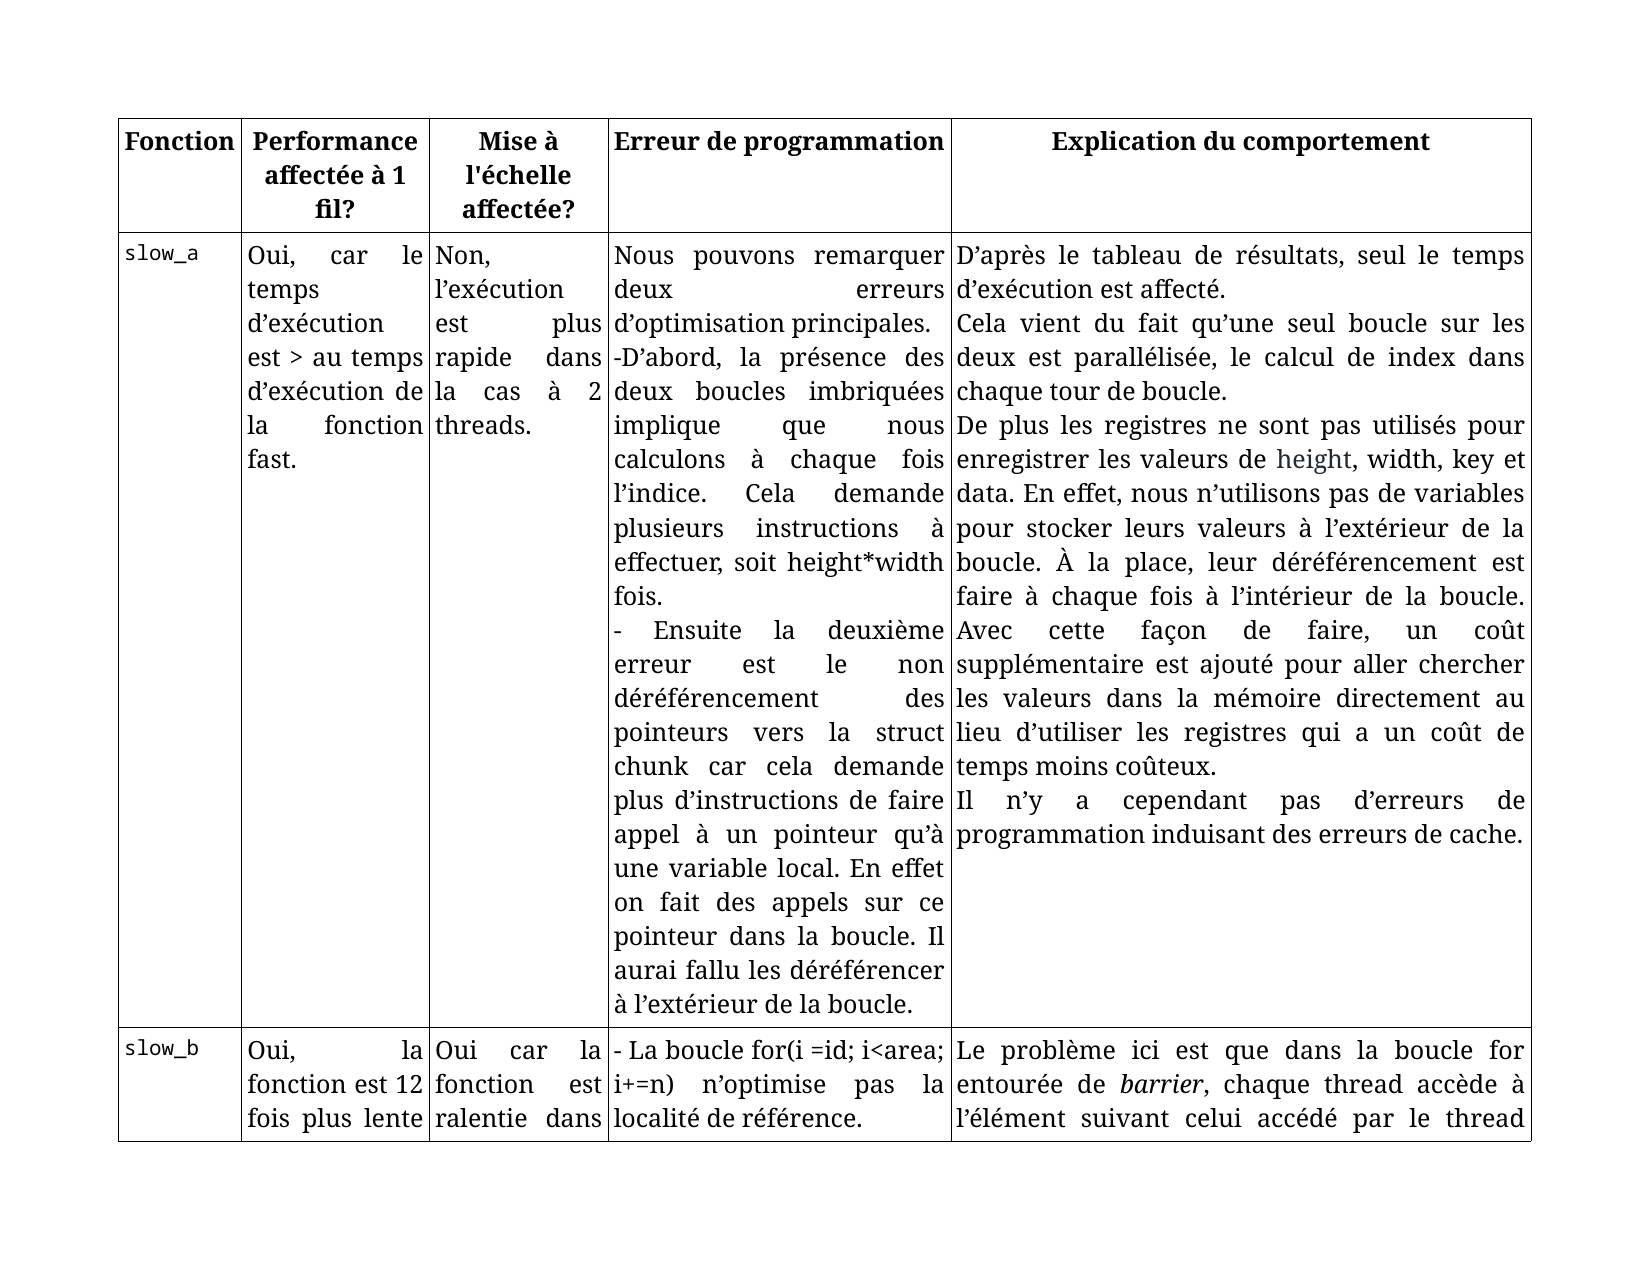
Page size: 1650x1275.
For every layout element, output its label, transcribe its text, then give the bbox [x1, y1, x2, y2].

table_header Fonction [119, 119, 241, 232]
table_cell - La boucle for(i =id; i<area; i+=n) n’optimise pas la localité de référence. [609, 1028, 951, 1141]
table_cell Le problème ici est que dans la boucle for entourée de barrier, chaque thread accède à l’élément suivant celui accédé par le thread [952, 1028, 1531, 1141]
table_cell Nous pouvons remarquer deux erreurs d’optimisation principales. -D’abord, la présence des deux boucles imbriquées implique que nous calculons à chaque fois l’indice. Cela demande plusieurs instructions à effectuer, soit height*width fois. - Ensuite la deuxième erreur est le non déréférencement des pointeurs vers la struct chunk car cela demande plus d’instructions de faire appel à un pointeur qu’à une variable local. En effet on fait des appels sur ce pointeur dans la boucle. Il aurai fallu les déréférencer à l’extérieur de la boucle. [609, 233, 951, 1027]
table_cell Oui, car le temps d’exécution est > au temps d’exécution de la fonction fast. [242, 233, 429, 1027]
table_header Erreur de programmation [609, 119, 951, 232]
table_cell D’après le tableau de résultats, seul le temps d’exécution est affecté. Cela vient du fait qu’une seul boucle sur les deux est parallélisée, le calcul de index dans chaque tour de boucle. De plus les registres ne sont pas utilisés pour enregistrer les valeurs de height, width, key et data. En effet, nous n’utilisons pas de variables pour stocker leurs valeurs à l’extérieur de la boucle. À la place, leur déréférencement est faire à chaque fois à l’intérieur de la boucle. Avec cette façon de faire, un coût supplémentaire est ajouté pour aller chercher les valeurs dans la mémoire directement au lieu d’utiliser les registres qui a un coût de temps moins coûteux. Il n’y a cependant pas d’erreurs de programmation induisant des erreurs de cache. [952, 233, 1531, 1027]
table_cell Non, l’exécution est plus rapide dans la cas à 2 threads. [430, 233, 608, 1027]
table_cell Oui, la fonction est 12 fois plus lente [242, 1028, 429, 1141]
table_cell slow_b [119, 1028, 241, 1141]
table_header Mise à l'échelle affectée? [430, 119, 608, 232]
table_cell Oui car la fonction est ralentie dans [430, 1028, 608, 1141]
table_header Explication du comportement [952, 119, 1531, 232]
table_cell slow_a [119, 233, 241, 1027]
table_header Performance affectée à 1 fil? [242, 119, 429, 232]
